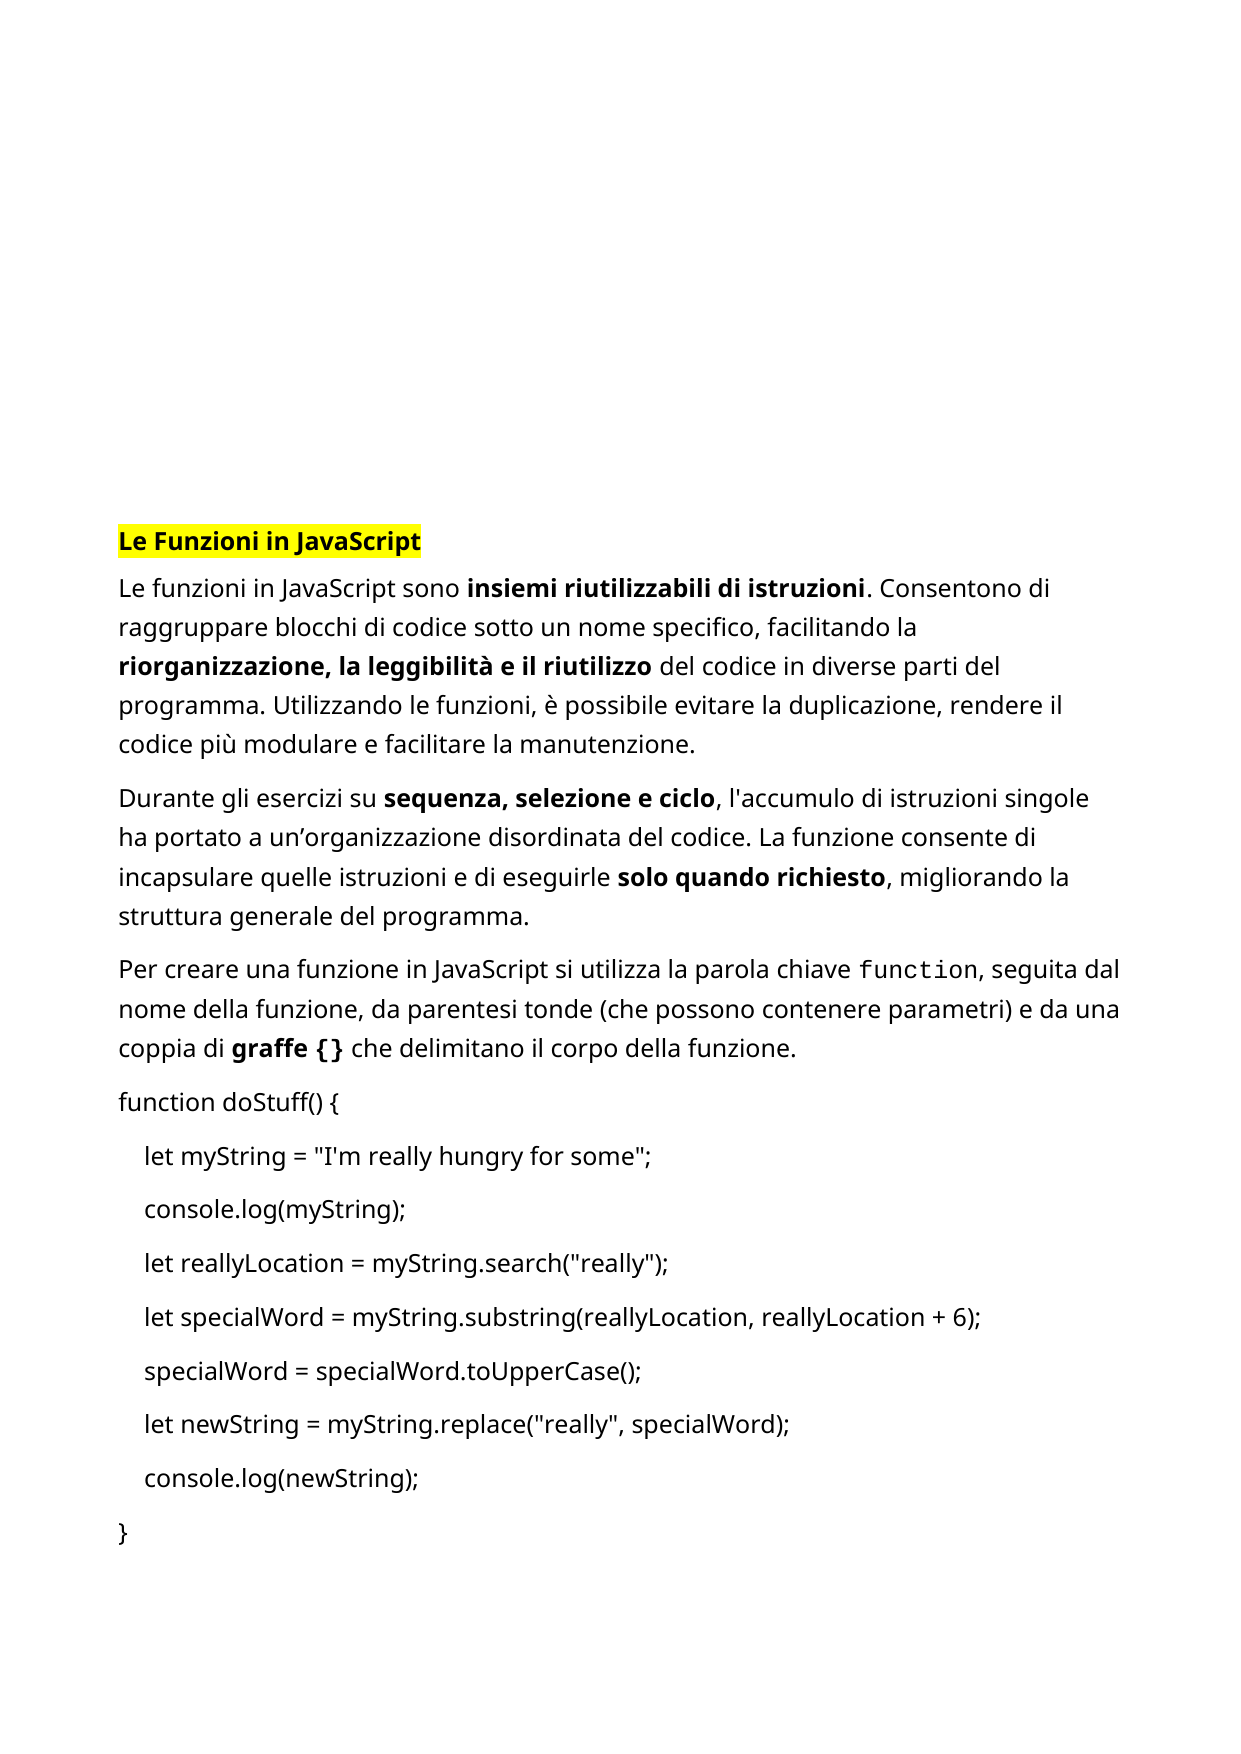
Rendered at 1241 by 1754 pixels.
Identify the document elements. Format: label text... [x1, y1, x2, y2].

text Durante gli esercizi su sequenza, selezione e ciclo, l'accumulo di istruzioni singole ha portato a un’organizzazione disordinata del codice. La funzione consente di incapsulare quelle istruzioni e di eseguirle solo quando richiesto, migliorando la struttura generale del programma. [118, 781, 1122, 932]
text let reallyLocation = myString.search("really"); [118, 1246, 1122, 1280]
text } [118, 1515, 1122, 1549]
text console.log(myString); [118, 1192, 1122, 1226]
text Le funzioni in JavaScript sono insiemi riutilizzabili di istruzioni. Consentono di raggruppare blocchi di codice sotto un nome specifico, facilitando la riorganizzazione, la leggibilità e il riutilizzo del codice in diverse parti del programma. Utilizzando le funzioni, è possibile evitare la duplicazione, rendere il codice più modulare e facilitare la manutenzione. [118, 571, 1122, 761]
text console.log(newString); [118, 1461, 1122, 1495]
text function doStuff() { [118, 1085, 1122, 1119]
text let newString = myString.replace("really", specialWord); [118, 1407, 1122, 1441]
text let myString = "I'm really hungry for some"; [118, 1138, 1122, 1172]
text let specialWord = myString.substring(reallyLocation, reallyLocation + 6); [118, 1300, 1122, 1334]
text specialWord = specialWord.toUpperCase(); [118, 1353, 1122, 1387]
text Per creare una funzione in JavaScript si utilizza la parola chiave function, seguita dal nome della funzione, da parentesi tonde (che possono contenere parametri) e da una coppia di graffe {} che delimitano il corpo della funzione. [118, 952, 1122, 1065]
subtitle Le Funzioni in JavaScript [118, 524, 1122, 558]
